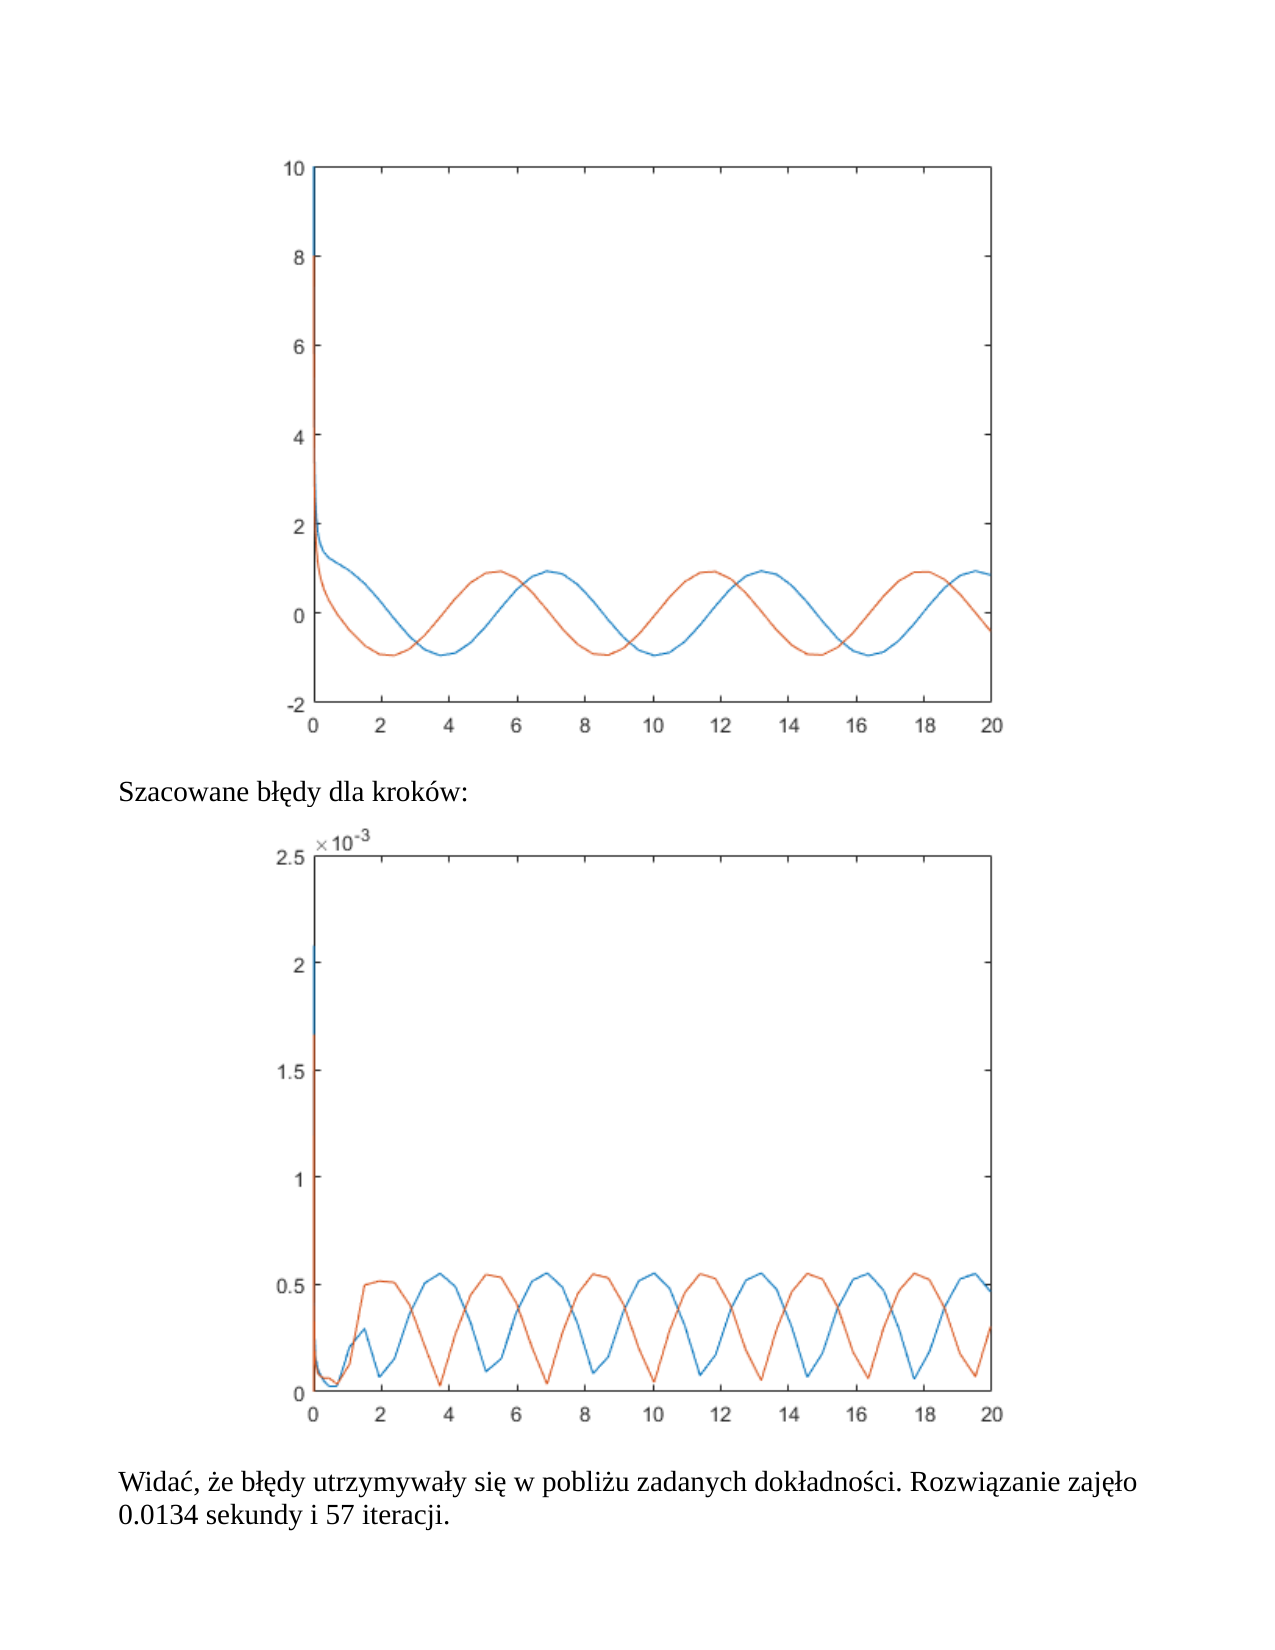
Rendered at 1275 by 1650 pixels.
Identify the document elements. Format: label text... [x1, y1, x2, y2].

picture [200, 807, 1075, 1464]
text Widać, że błędy utrzymywały się w pobliżu zadanych dokładności. Rozwiązanie zajęło 0.0134 sekundy i 57 iteracji. [118, 1464, 1157, 1531]
text Szacowane błędy dla kroków: [118, 775, 1157, 808]
picture [200, 118, 1075, 775]
